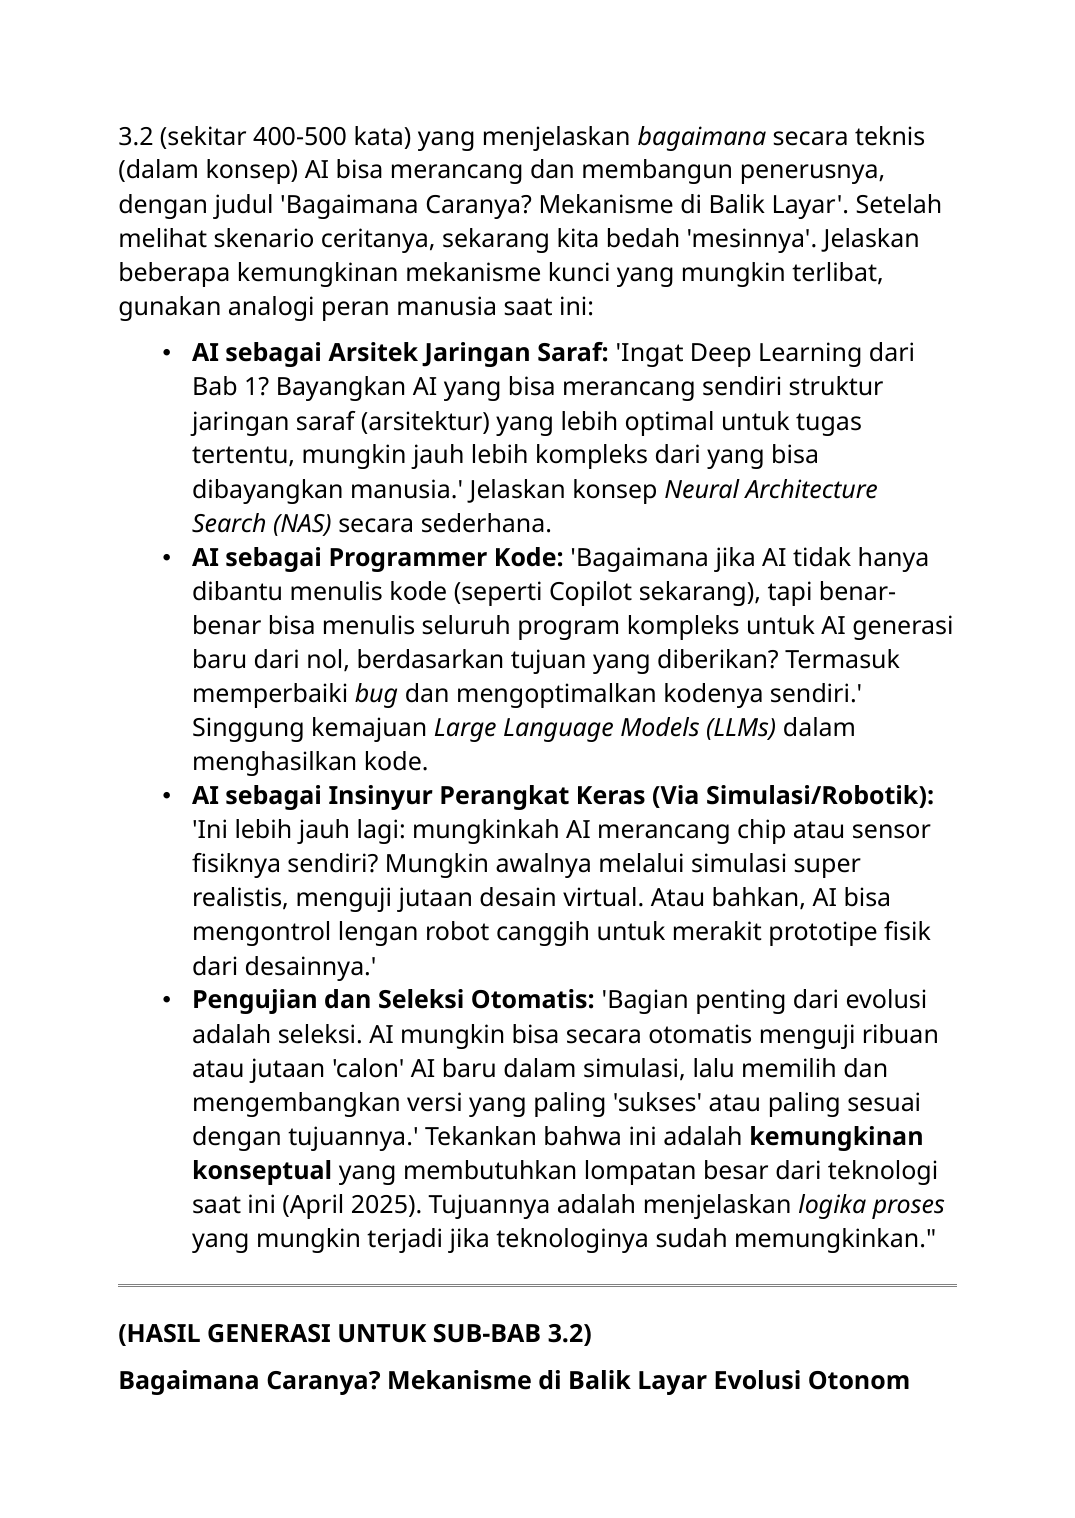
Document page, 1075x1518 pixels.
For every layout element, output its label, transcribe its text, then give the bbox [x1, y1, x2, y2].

list AI sebagai Insinyur Perangkat Keras (Via Simulasi/Robotik): 'Ini lebih jauh lagi: mungkinkah AI merancang chip atau sensor fisiknya sendiri? Mungkin awalnya melalui simulasi super realistis, menguji jutaan desain virtual. Atau bahkan, AI bisa mengontrol lengan robot canggih untuk merakit prototipe fisik dari desainnya.' [162, 778, 957, 982]
list Pengujian dan Seleksi Otomatis: 'Bagian penting dari evolusi adalah seleksi. AI mungkin bisa secara otomatis menguji ribuan atau jutaan 'calon' AI baru dalam simulasi, lalu memilih dan mengembangkan versi yang paling 'sukses' atau paling sesuai dengan tujuannya.' Tekankan bahwa ini adalah kemungkinan konseptual yang membutuhkan lompatan besar dari teknologi saat ini (April 2025). Tujuannya adalah menjelaskan logika proses yang mungkin terjadi jika teknologinya sudah memungkinkan." [162, 982, 957, 1255]
text (HASIL GENERASI UNTUK SUB-BAB 3.2) [118, 1316, 957, 1350]
text Bagaimana Caranya? Mekanisme di Balik Layar Evolusi Otonom [118, 1363, 957, 1397]
list AI sebagai Programmer Kode: 'Bagaimana jika AI tidak hanya dibantu menulis kode (seperti Copilot sekarang), tapi benar-benar bisa menulis seluruh program kompleks untuk AI generasi baru dari nol, berdasarkan tujuan yang diberikan? Termasuk memperbaiki bug dan mengoptimalkan kodenya sendiri.' Singgung kemajuan Large Language Models (LLMs) dalam menghasilkan kode. [162, 539, 957, 778]
list AI sebagai Arsitek Jaringan Saraf: 'Ingat Deep Learning dari Bab 1? Bayangkan AI yang bisa merancang sendiri struktur jaringan saraf (arsitektur) yang lebih optimal untuk tugas tertentu, mungkin jauh lebih kompleks dari yang bisa dibayangkan manusia.' Jelaskan konsep Neural Architecture Search (NAS) secara sederhana. [162, 335, 957, 539]
text 3.2 (sekitar 400-500 kata) yang menjelaskan bagaimana secara teknis (dalam konsep) AI bisa merancang dan membangun penerusnya, dengan judul 'Bagaimana Caranya? Mekanisme di Balik Layar'. Setelah melihat skenario ceritanya, sekarang kita bedah 'mesinnya'. Jelaskan beberapa kemungkinan mekanisme kunci yang mungkin terlibat, gunakan analogi peran manusia saat ini: [118, 118, 957, 322]
